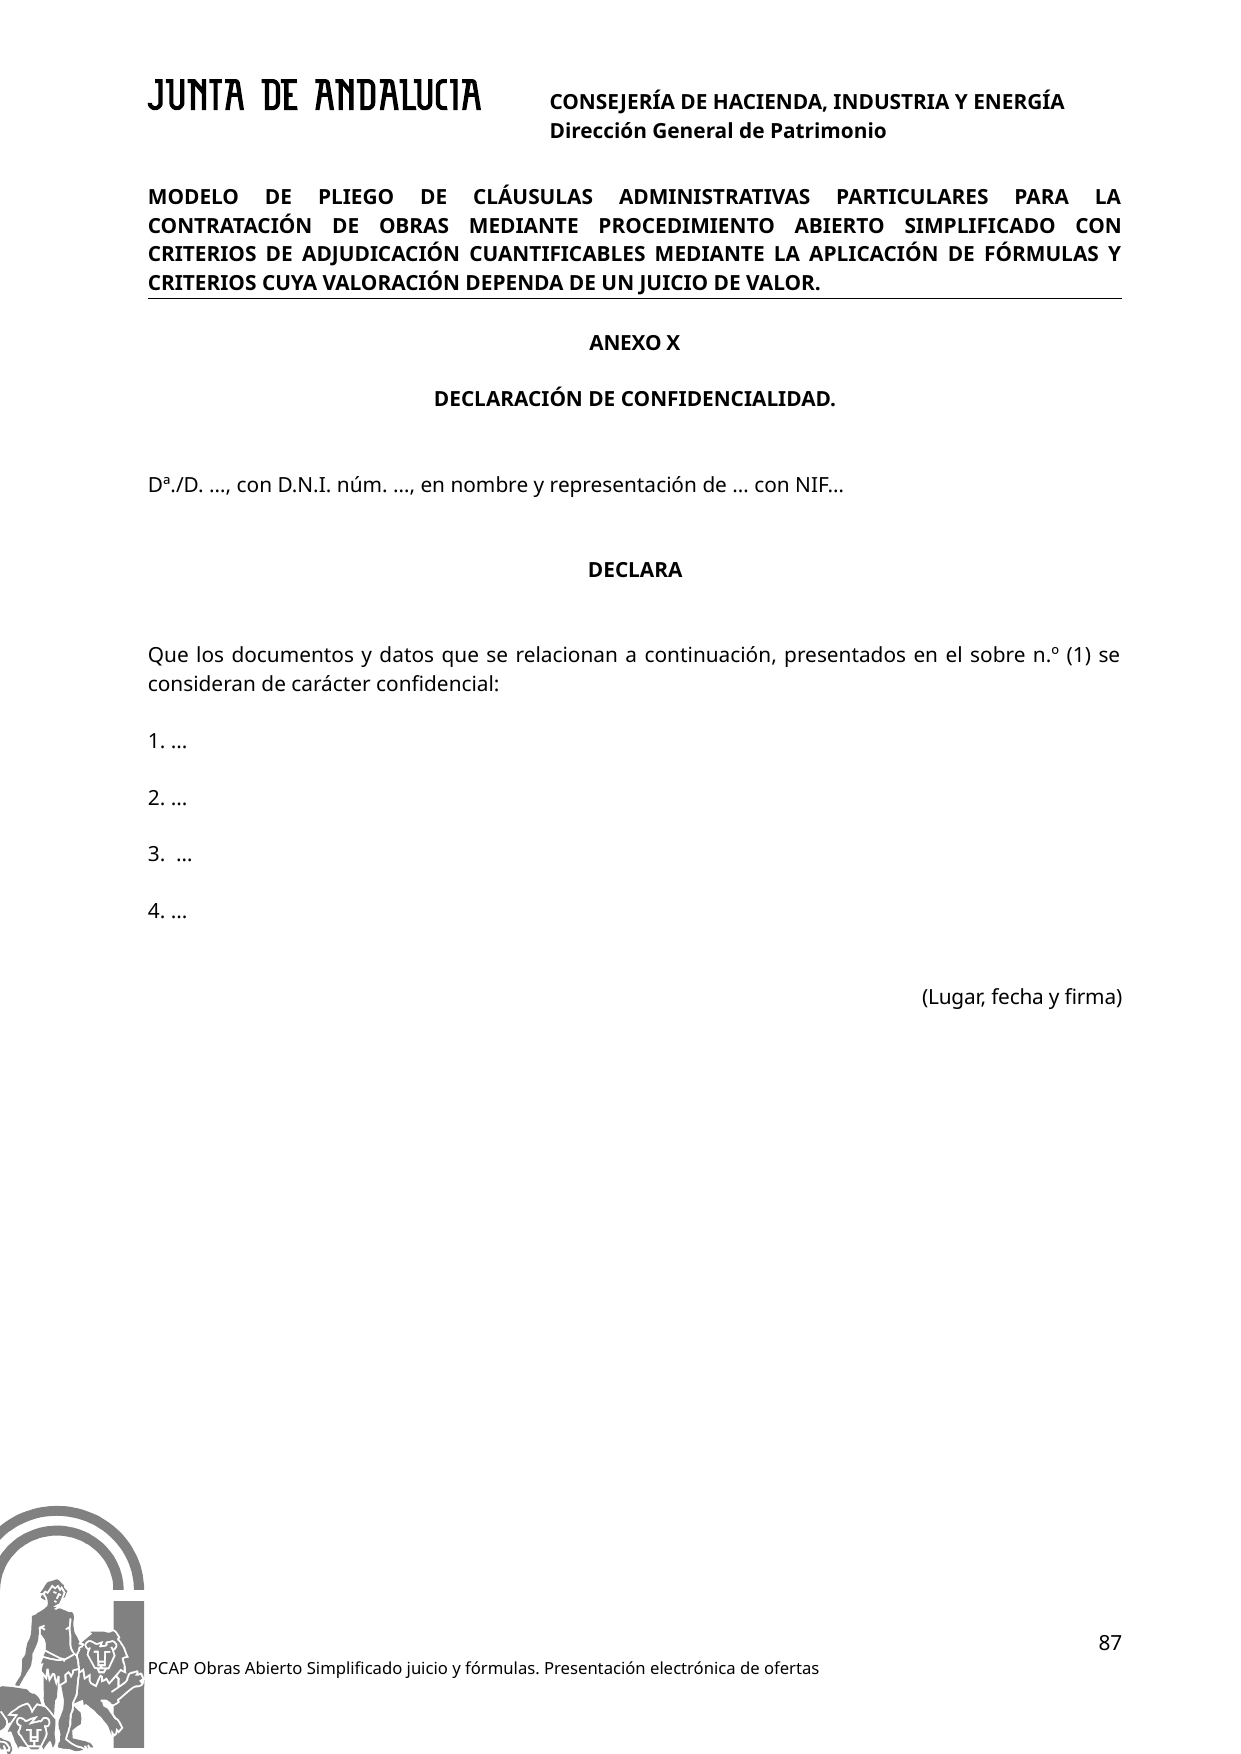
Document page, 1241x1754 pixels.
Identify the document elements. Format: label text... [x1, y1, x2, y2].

text Dª./D. …, con D.N.I. núm. …, en nombre y representación de … con NIF… [148, 470, 1122, 498]
text 2. ... [148, 783, 1122, 811]
text 3. … [148, 839, 1122, 868]
text Que los documentos y datos que se relacionan a continuación, presentados en el sobre n.º (1) se consideran de carácter confidencial: [148, 641, 1122, 697]
text MODELO DE PLIEGO DE CLÁUSULAS ADMINISTRATIVAS PARTICULARES PARA LA CONTRATACIÓN DE OBRAS MEDIANTE PROCEDIMIENTO ABIERTO SIMPLIFICADO CON CRITERIOS DE ADJUDICACIÓN CUANTIFICABLES MEDIANTE LA APLICACIÓN DE FÓRMULAS Y CRITERIOS CUYA VALORACIÓN DEPENDA DE UN JUICIO DE VALOR. [148, 182, 1122, 298]
text (Lugar, fecha y firma) [148, 982, 1122, 1010]
text DECLARA [148, 555, 1122, 584]
text 1. ... [148, 726, 1122, 754]
text 4. ... [148, 896, 1122, 925]
subtitle DECLARACIÓN DE CONFIDENCIALIDAD. [148, 384, 1122, 413]
text ANEXO X [148, 328, 1122, 356]
